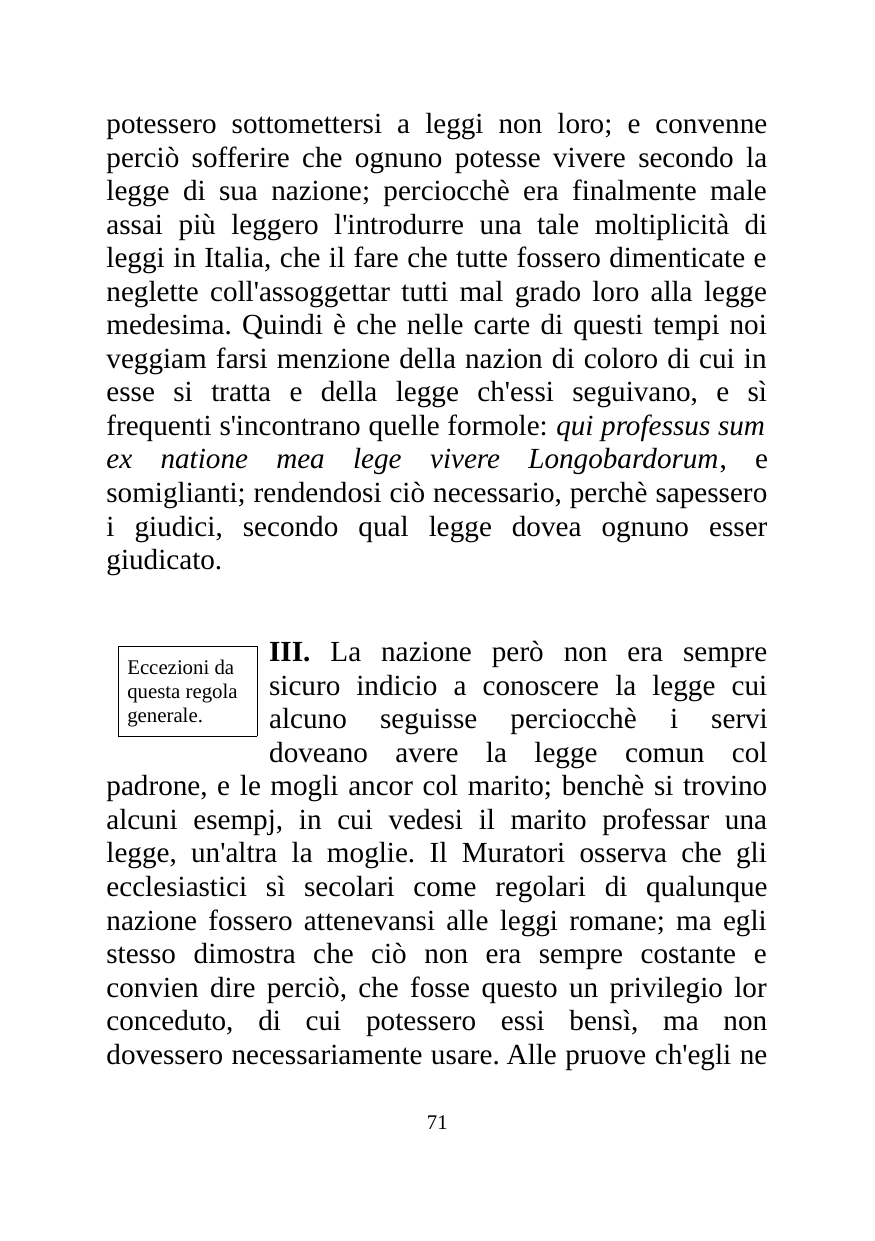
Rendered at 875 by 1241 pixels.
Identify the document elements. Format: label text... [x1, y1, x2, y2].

text III. La nazione però non era sempre sicuro indicio a conoscere la legge cui alcuno seguisse perciocchè i servi doveano avere la legge comun col padrone, e le mogli ancor col marito; benchè si trovino alcuni esempj, in cui vedesi il marito professar una legge, un'altra la moglie. Il Muratori osserva che gli ecclesiastici sì secolari come regolari di qualunque nazione fossero attenevansi alle leggi romane; ma egli stesso dimostra che ciò non era sempre costante e convien dire perciò, che fosse questo un privilegio lor conceduto, di cui potessero essi bensì, ma non dovessero necessariamente usare. Alle pruove ch'egli ne [106, 634, 768, 1070]
text Eccezioni da questa regola generale. [127, 655, 248, 727]
text potessero sottomettersi a leggi non loro; e convenne perciò sofferire che ognuno potesse vivere secondo la legge di sua nazione; perciocchè era finalmente male assai più leggero l'introdurre una tale moltiplicità di leggi in Italia, che il fare che tutte fossero dimenticate e neglette coll'assoggettar tutti mal grado loro alla legge medesima. Quindi è che nelle carte di questi tempi noi veggiam farsi menzione della nazion di coloro di cui in esse si tratta e della legge ch'essi seguivano, e sì frequenti s'incontrano quelle formole: qui professus sum ex natione mea lege vivere Longobardorum, e somiglianti; rendendosi ciò necessario, perchè sapessero i giudici, secondo qual legge dovea ognuno esser giudicato. [106, 106, 768, 576]
